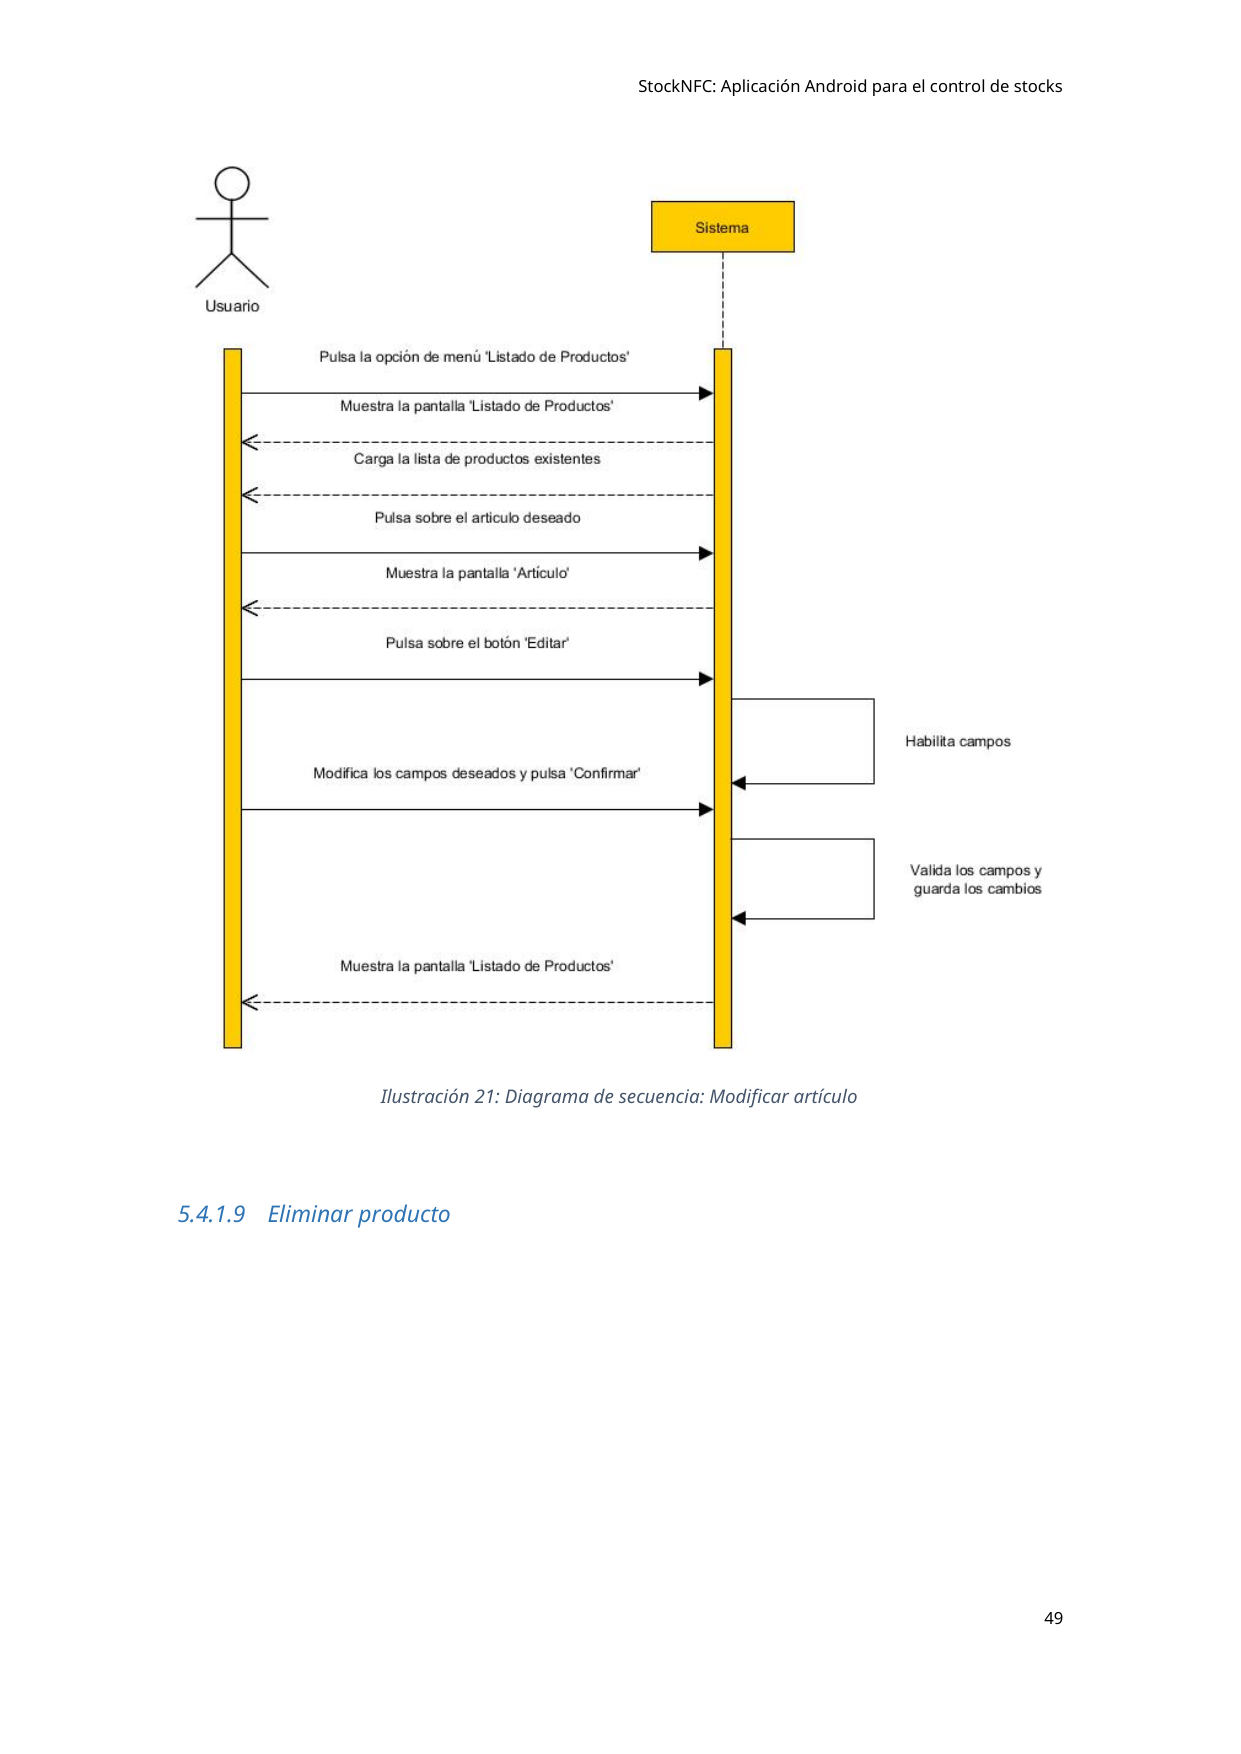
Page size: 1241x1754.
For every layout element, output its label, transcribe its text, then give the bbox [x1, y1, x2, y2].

subtitle Eliminar producto [177, 1198, 1063, 1229]
text Ilustración 21: Diagrama de secuencia: Modificar artículo [177, 1083, 1063, 1109]
